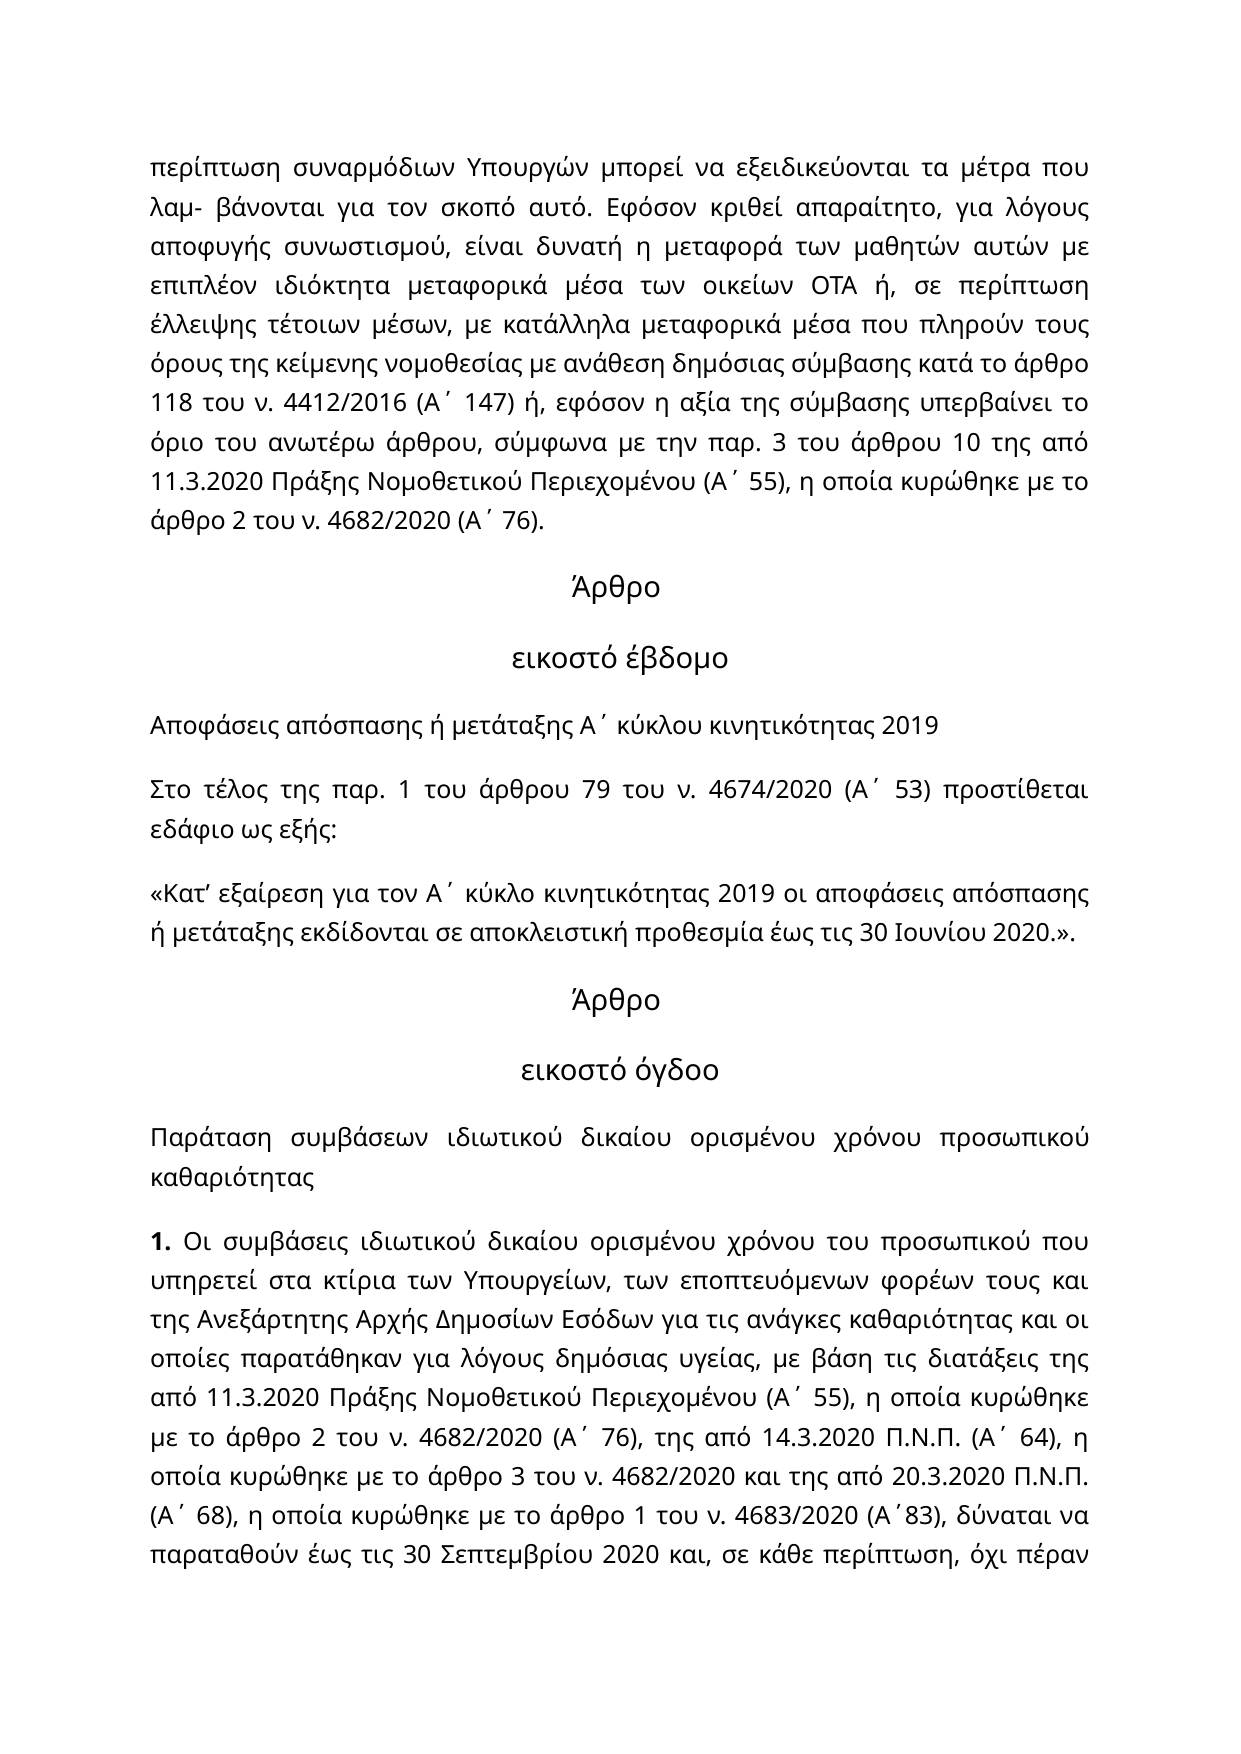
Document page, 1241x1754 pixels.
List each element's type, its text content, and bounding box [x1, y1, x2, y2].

subtitle Άρθρο [150, 567, 1090, 606]
text «Κατ’ εξαίρεση για τον Α΄ κύκλο κινητικότητας 2019 οι αποφάσεις απόσπασης ή μετάταξης εκδίδονται σε αποκλειστική προθεσμία έως τις 30 Ιουνίου 2020.». [150, 875, 1090, 949]
text Παράταση συμβάσεων ιδιωτικού δικαίου ορισμένου χρόνου προσωπικού καθαριότητας [150, 1120, 1090, 1193]
text περίπτωση συναρμόδιων Υπουργών μπορεί να εξειδικεύονται τα μέτρα που λαμ- βάνονται για τον σκοπό αυτό. Εφόσον κριθεί απαραίτητο, για λόγους αποφυγής συνωστισμού, είναι δυνατή η μεταφορά των μαθητών αυτών με επιπλέον ιδιόκτητα μεταφορικά μέσα των οικείων ΟΤΑ ή, σε περίπτωση έλλειψης τέτοιων μέσων, με κατάλληλα μεταφορικά μέσα που πληρούν τους όρους της κείμενης νομοθεσίας με ανάθεση δημόσιας σύμβασης κατά το άρθρο 118 του ν. 4412/2016 (A΄ 147) ή, εφόσον η αξία της σύμβασης υπερβαίνει το όριο του ανωτέρω άρθρου, σύμφωνα με την παρ. 3 του άρθρου 10 της από 11.3.2020 Πράξης Νομοθετικού Περιεχομένου (Α΄ 55), η οποία κυρώθηκε με το άρθρο 2 του ν. 4682/2020 (Α΄ 76). [150, 150, 1090, 537]
subtitle Άρθρο [150, 979, 1090, 1018]
text Στο τέλος της παρ. 1 του άρθρου 79 του ν. 4674/2020 (Α΄ 53) προστίθεται εδάφιο ως εξής: [150, 772, 1090, 845]
subtitle εικοστό έβδομο [150, 637, 1090, 677]
subtitle εικοστό όγδοο [150, 1049, 1090, 1089]
text 1. Οι συμβάσεις ιδιωτικού δικαίου ορισμένου χρόνου του προσωπικού που υπηρετεί στα κτίρια των Υπουργείων, των εποπτευόμενων φορέων τους και της Ανεξάρτητης Αρχής Δημοσίων Εσόδων για τις ανάγκες καθαριότητας και οι οποίες παρατάθηκαν για λόγους δημόσιας υγείας, με βάση τις διατάξεις της από 11.3.2020 Πράξης Νομοθετικού Περιεχομένου (Α΄ 55), η οποία κυρώθηκε με το άρθρο 2 του ν. 4682/2020 (Α΄ 76), της από 14.3.2020 Π.Ν.Π. (Α΄ 64), η οποία κυρώθηκε με το άρθρο 3 του ν. 4682/2020 και της από 20.3.2020 Π.Ν.Π. (Α΄ 68), η οποία κυρώθηκε με το άρθρο 1 του ν. 4683/2020 (Α΄83), δύναται να παραταθούν έως τις 30 Σεπτεμβρίου 2020 και, σε κάθε περίπτωση, όχι πέραν [150, 1223, 1090, 1571]
text Αποφάσεις απόσπασης ή μετάταξης Α΄ κύκλου κινητικότητας 2019 [150, 708, 1090, 742]
